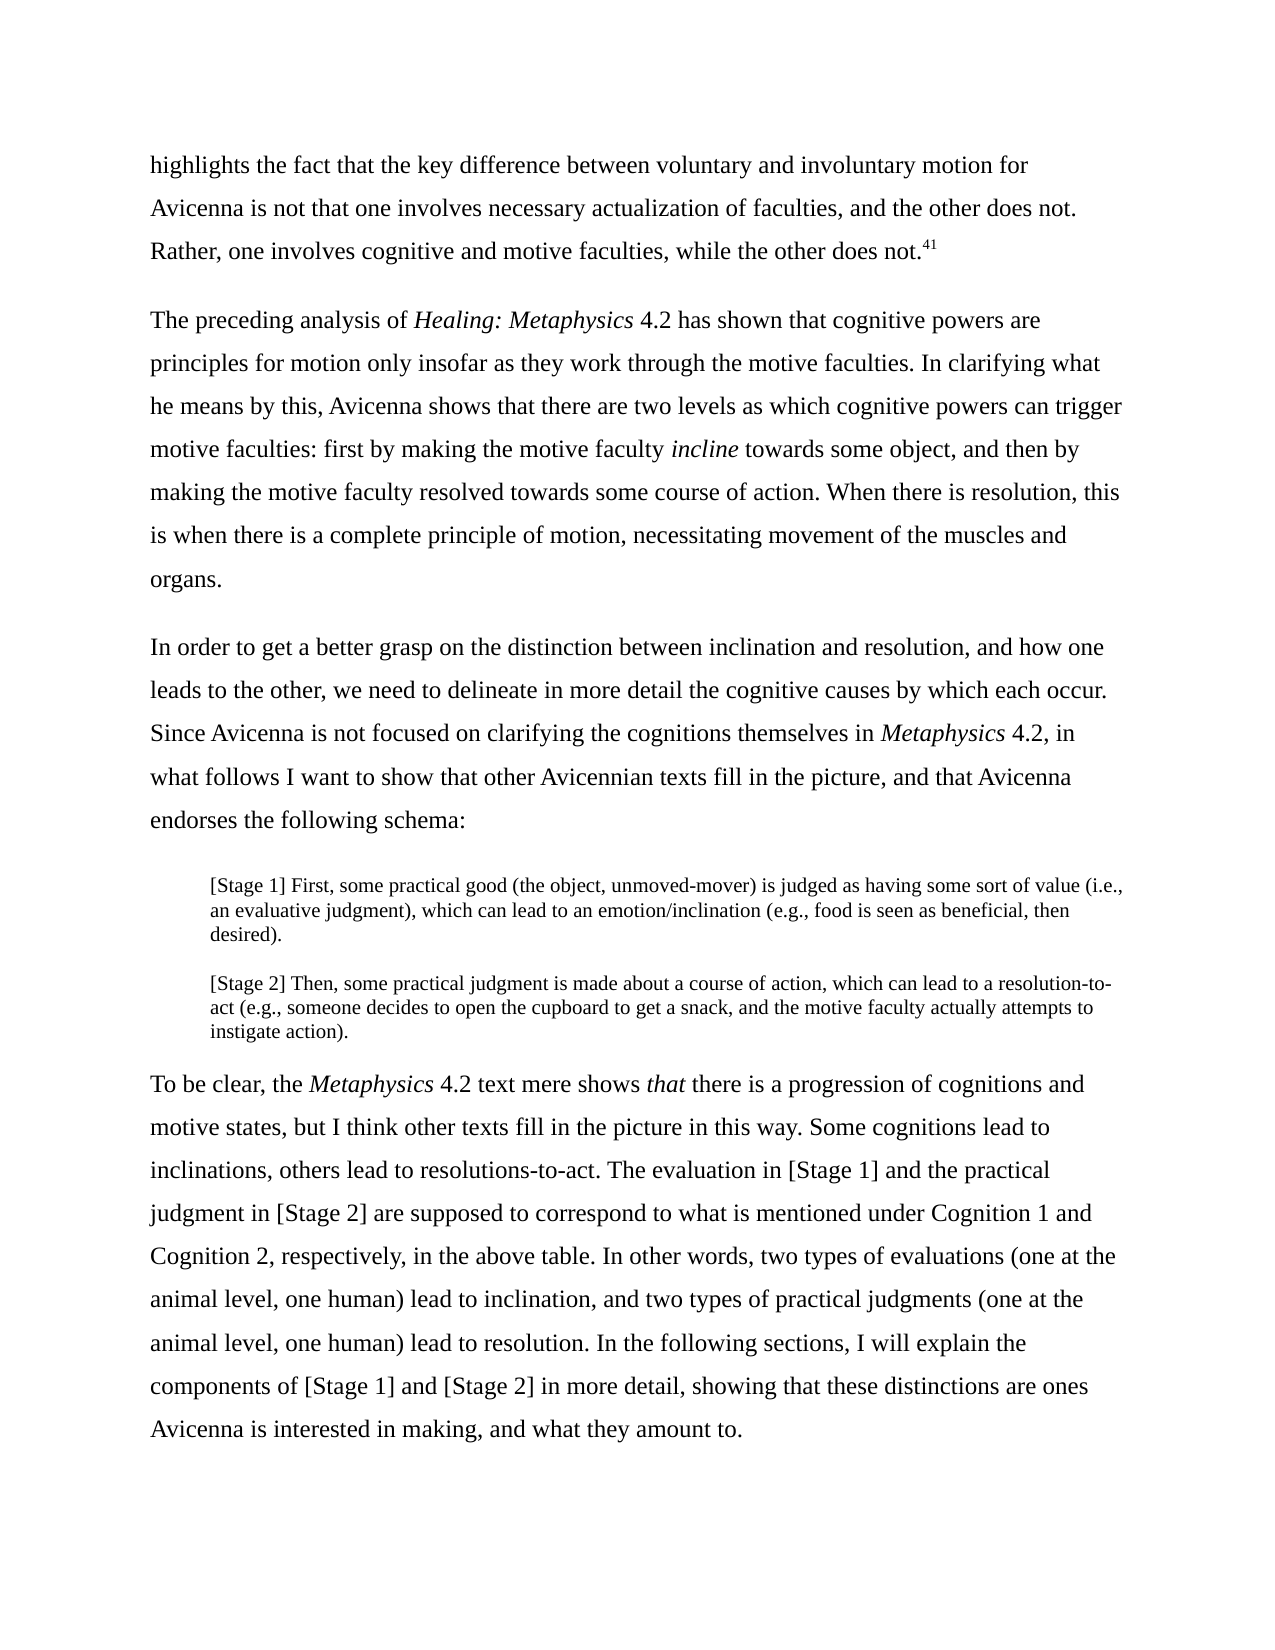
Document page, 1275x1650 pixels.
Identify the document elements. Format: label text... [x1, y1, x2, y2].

text [Stage 1] First, some practical good (the object, unmoved-mover) is judged as having some sort of value (i.e., an evaluative judgment), which can lead to an emotion/inclination (e.g., food is seen as beneficial, then desired). [210, 873, 1125, 946]
text In order to get a better grasp on the distinction between inclination and resolution, and how one leads to the other, we need to delineate in more detail the cognitive causes by which each occur. Since Avicenna is not focused on clarifying the cognitions themselves in Metaphysics 4.2, in what follows I want to show that other Avicennian texts fill in the picture, and that Avicenna endorses the following schema: [150, 632, 1125, 833]
text To be clear, the Metaphysics 4.2 text mere shows that there is a progression of cognitions and motive states, but I think other texts fill in the picture in this way. Some cognitions lead to inclinations, others lead to resolutions-to-act. The evaluation in [Stage 1] and the practical judgment in [Stage 2] are supposed to correspond to what is mentioned under Cognition 1 and Cognition 2, respectively, in the above table. In other words, two types of evaluations (one at the animal level, one human) lead to inclination, and two types of practical judgments (one at the animal level, one human) lead to resolution. In the following sections, I will explain the components of [Stage 1] and [Stage 2] in more detail, showing that these distinctions are ones Avicenna is interested in making, and what they amount to. [150, 1069, 1125, 1443]
text highlights the fact that the key difference between voluntary and involuntary motion for Avicenna is not that one involves necessary actualization of faculties, and the other does not. Rather, one involves cognitive and motive faculties, while the other does not. [150, 150, 1125, 265]
text The preceding analysis of Healing: Metaphysics 4.2 has shown that cognitive powers are principles for motion only insofar as they work through the motive faculties. In clarifying what he means by this, Avicenna shows that there are two levels as which cognitive powers can trigger motive faculties: first by making the motive faculty incline towards some object, and then by making the motive faculty resolved towards some course of action. When there is resolution, this is when there is a complete principle of motion, necessitating movement of the muscles and organs. [150, 305, 1125, 592]
text [Stage 2] Then, some practical judgment is made about a course of action, which can lead to a resolution-to-act (e.g., someone decides to open the cupboard to get a snack, and the motive faculty actually attempts to instigate action). [210, 971, 1125, 1043]
